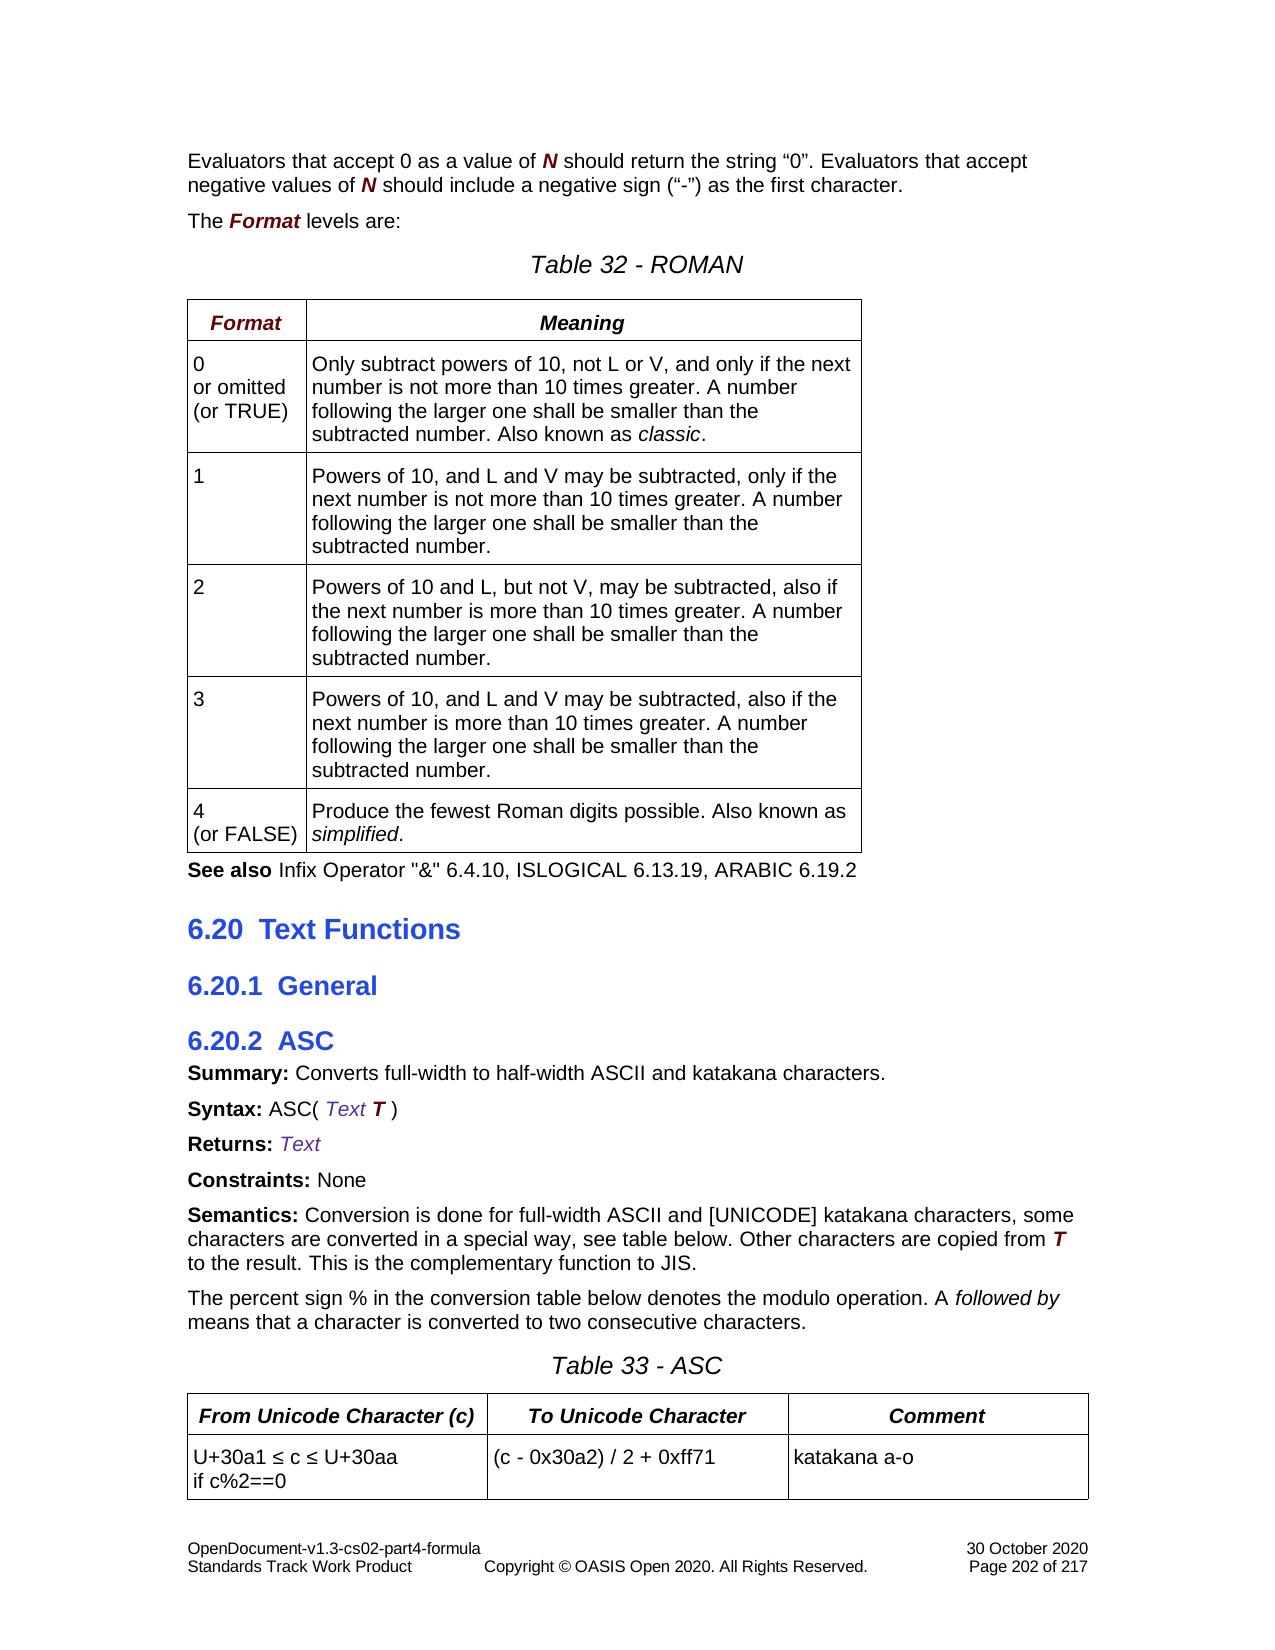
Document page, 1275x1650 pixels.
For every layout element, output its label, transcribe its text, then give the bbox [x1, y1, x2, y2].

table_header Comment [789, 1394, 1088, 1434]
table_header Meaning [307, 300, 861, 340]
text Table 32 - ROMAN [187, 251, 1088, 279]
table_cell U+30a1 ≤ c ≤ U+30aa if c%2==0 [188, 1435, 487, 1499]
table_cell (c - 0x30a2) / 2 + 0xff71 [488, 1435, 788, 1499]
table_cell 1 [188, 453, 306, 564]
text Returns: Text [187, 1133, 1088, 1156]
table_cell Powers of 10, and L and V may be subtracted, also if the next number is more than 10 times greater. A number following the larger one shall be smaller than the subtracted number. [307, 677, 861, 787]
text Evaluators that accept 0 as a value of N should return the string “0”. Evaluators that accept negative values of N should include a negative sign (“-”) as the first character. [187, 150, 1088, 197]
table_cell Powers of 10 and L, but not V, may be subtracted, also if the next number is more than 10 times greater. A number following the larger one shall be smaller than the subtracted number. [307, 565, 861, 676]
table_cell Only subtract powers of 10, not L or V, and only if the next number is not more than 10 times greater. A number following the larger one shall be smaller than the subtracted number. Also known as classic. [307, 341, 861, 452]
text Semantics: Conversion is done for full-width ASCII and [UNICODE] katakana characters, some characters are converted in a special way, see table below. Other characters are copied from T to the result. This is the complementary function to JIS. [187, 1204, 1088, 1274]
table_cell 4 (or FALSE) [188, 789, 306, 852]
table_cell 2 [188, 565, 306, 676]
table_cell Powers of 10, and L and V may be subtracted, only if the next number is not more than 10 times greater. A number following the larger one shall be smaller than the subtracted number. [307, 453, 861, 564]
subtitle Text Functions [187, 913, 1088, 945]
table_header To Unicode Character [488, 1394, 788, 1434]
subtitle ASC [187, 1025, 1088, 1055]
text Summary: Converts full-width to half-width ASCII and katakana characters. [187, 1061, 1088, 1085]
table_header Format [188, 300, 306, 340]
text Table 33 - ASC [187, 1352, 1088, 1380]
text Constraints: None [187, 1168, 1088, 1192]
table_cell Produce the fewest Roman digits possible. Also known as simplified. [307, 789, 861, 852]
text Syntax: ASC( Text T ) [187, 1097, 1088, 1121]
text The Format levels are: [187, 209, 1088, 233]
table_header From Unicode Character (c) [188, 1394, 487, 1434]
text The percent sign % in the conversion table below denotes the modulo operation. A followed by means that a character is converted to two consecutive characters. [187, 1287, 1088, 1334]
table_cell 3 [188, 677, 306, 787]
subtitle General [187, 970, 1088, 1000]
table_cell katakana a-o [789, 1435, 1088, 1499]
table_cell 0 or omitted (or TRUE) [188, 341, 306, 452]
text See also Infix Operator "&" 6.4.10, ISLOGICAL 6.13.19, ARABIC 6.19.2 [187, 858, 1088, 882]
